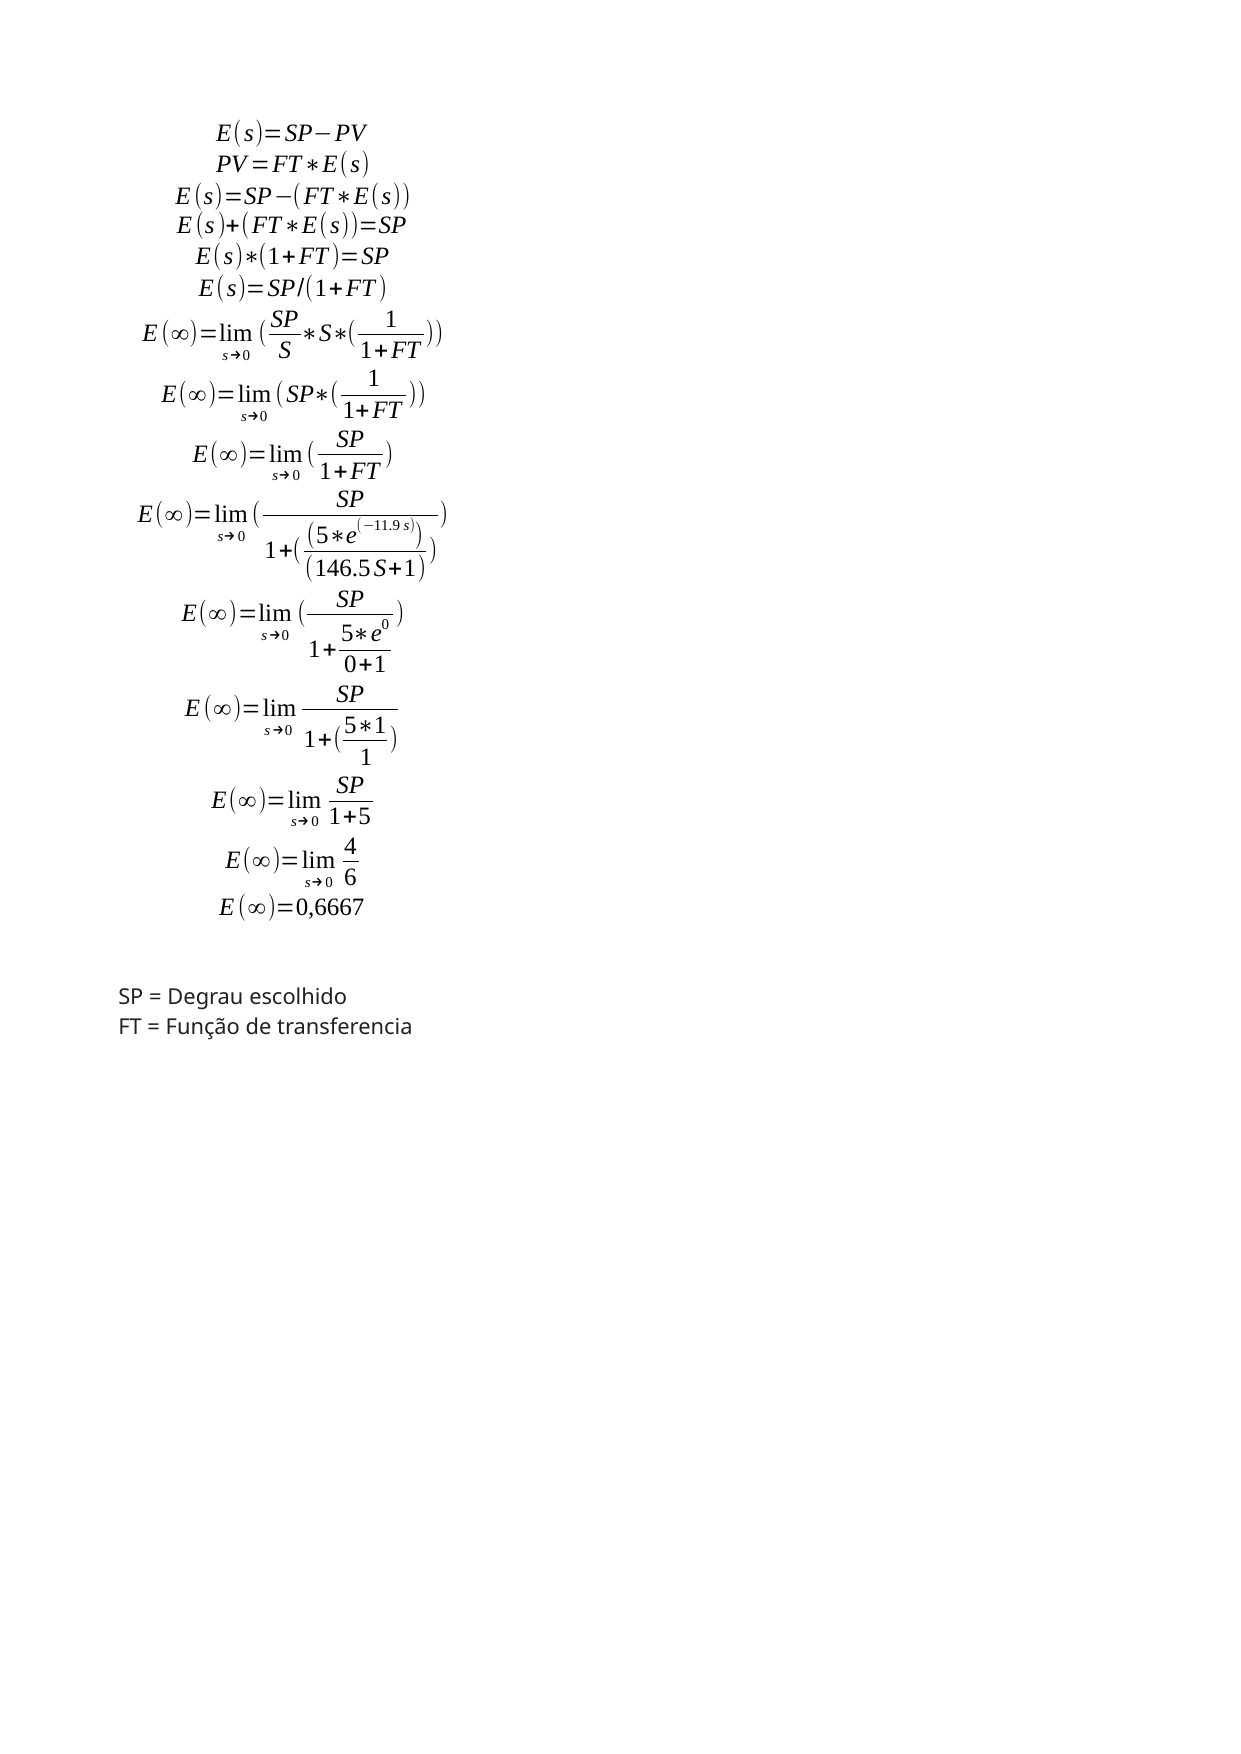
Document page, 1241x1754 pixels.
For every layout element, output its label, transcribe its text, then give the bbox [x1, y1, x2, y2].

text FT = Função de transferencia [118, 1011, 1122, 1041]
text SP = Degrau escolhido [118, 981, 1122, 1011]
